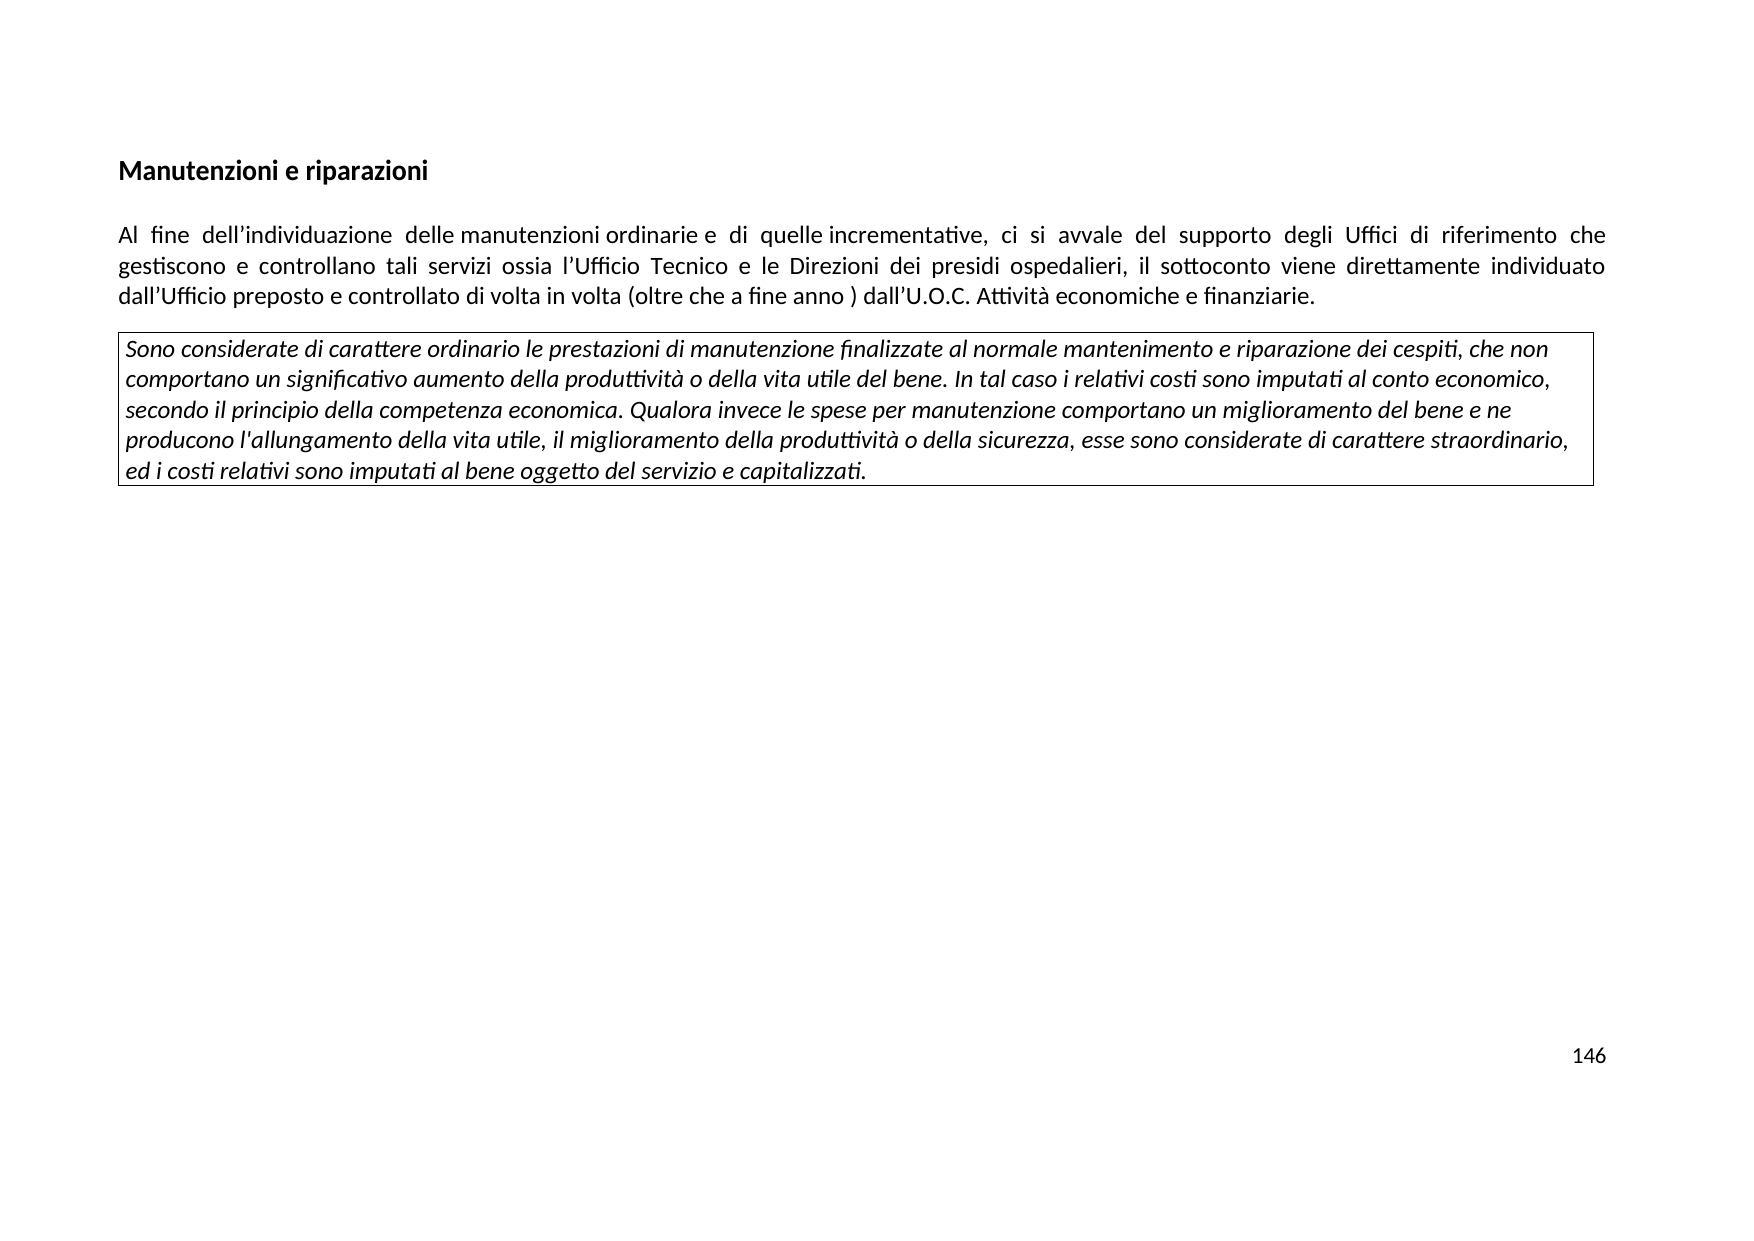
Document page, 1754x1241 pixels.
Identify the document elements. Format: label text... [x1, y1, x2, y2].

table_header Sono considerate di carattere ordinario le prestazioni di manutenzione finalizzate al normale mantenimento e riparazione dei cespiti, che non comportano un significativo aumento della produttività o della vita utile del bene. In tal caso i relativi costi sono imputati al conto economico, secondo il principio della competenza economica. Qualora invece le spese per manutenzione comportano un miglioramento del bene e ne producono l'allungamento della vita utile, il miglioramento della produttività o della sicurezza, esse sono considerate di carattere straordinario, ed i costi relativi sono imputati al bene oggetto del servizio e capitalizzati. [119, 333, 1593, 485]
text Al fine dell’individuazione delle manutenzioni ordinarie e di quelle incrementative, ci si avvale del supporto degli Uffici di riferimento che gestiscono e controllano tali servizi ossia l’Ufficio Tecnico e le Direzioni dei presidi ospedalieri, il sottoconto viene direttamente individuato dall’Ufficio preposto e controllato di volta in volta (oltre che a fine anno ) dall’U.O.C. Attività economiche e finanziarie. [118, 219, 1606, 311]
text Manutenzioni e riparazioni [118, 148, 1606, 189]
